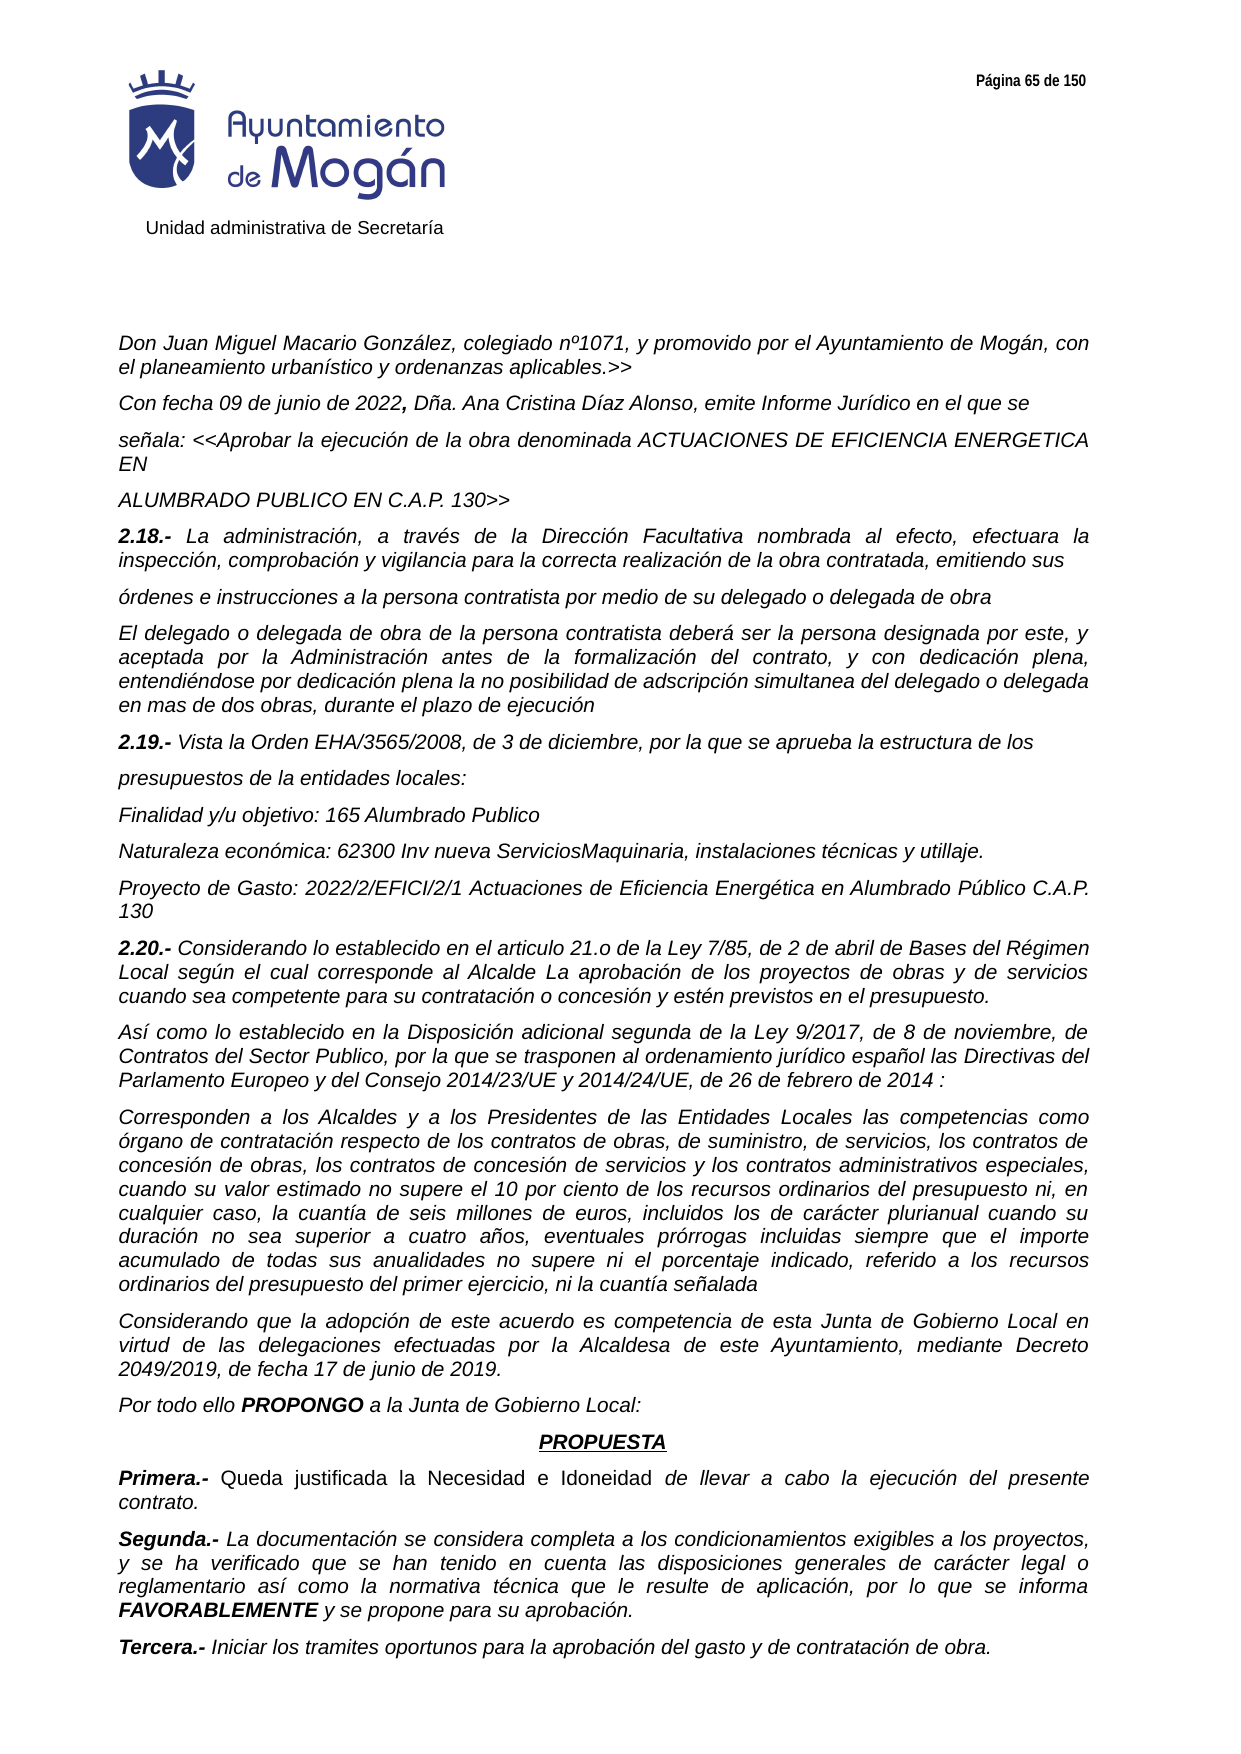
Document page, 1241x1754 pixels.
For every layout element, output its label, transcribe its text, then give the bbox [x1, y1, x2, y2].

text Corresponden a los Alcaldes y a los Presidentes de las Entidades Locales las competencias como órgano de contratación respecto de los contratos de obras, de suministro, de servicios, los contratos de concesión de obras, los contratos de concesión de servicios y los contratos administrativos especiales, cuando su valor estimado no supere el 10 por ciento de los recursos ordinarios del presupuesto ni, en cualquier caso, la cuantía de seis millones de euros, incluidos los de carácter plurianual cuando su duración no sea superior a cuatro años, eventuales prórrogas incluidas siempre que el importe acumulado de todas sus anualidades no supere ni el porcentaje indicado, referido a los recursos ordinarios del presupuesto del primer ejercicio, ni la cuantía señalada [118, 1104, 1092, 1296]
text Primera.- Queda justificada la Necesidad e Idoneidad de llevar a cabo la ejecución del presente contrato. [118, 1466, 1092, 1514]
text 2.18.- La administración, a través de la Dirección Facultativa nombrada al efecto, efectuara la inspección, comprobación y vigilancia para la correcta realización de la obra contratada, emitiendo sus [118, 524, 1092, 572]
text Finalidad y/u objetivo: 165 Alumbrado Publico [118, 802, 1092, 826]
text presupuestos de la entidades locales: [118, 766, 1092, 790]
text Así como lo establecido en la Disposición adicional segunda de la Ley 9/2017, de 8 de noviembre, de Contratos del Sector Publico, por la que se trasponen al ordenamiento jurídico español las Directivas del Parlamento Europeo y del Consejo 2014/23/UE y 2014/24/UE, de 26 de febrero de 2014 : [118, 1020, 1092, 1092]
text Tercera.- Iniciar los tramites oportunos para la aprobación del gasto y de contratación de obra. [118, 1635, 1092, 1659]
picture [128, 70, 445, 206]
text PROPUESTA [118, 1429, 1092, 1453]
text Naturaleza económica: 62300 Inv nueva ServiciosMaquinaria, instalaciones técnicas y utillaje. [118, 839, 1092, 863]
text El delegado o delegada de obra de la persona contratista deberá ser la persona designada por este, y aceptada por la Administración antes de la formalización del contrato, y con dedicación plena, entendiéndose por dedicación plena la no posibilidad de adscripción simultanea del delegado o delegada en mas de dos obras, durante el plazo de ejecución [118, 621, 1092, 717]
text 2.20.- Considerando lo establecido en el articulo 21.o de la Ley 7/85, de 2 de abril de Bases del Régimen Local según el cual corresponde al Alcalde La aprobación de los proyectos de obras y de servicios cuando sea competente para su contratación o concesión y estén previstos en el presupuesto. [118, 936, 1092, 1008]
text señala: <<Aprobar la ejecución de la obra denominada ACTUACIONES DE EFICIENCIA ENERGETICA EN [118, 427, 1092, 475]
text Proyecto de Gasto: 2022/2/EFICI/2/1 Actuaciones de Eficiencia Energética en Alumbrado Público C.A.P. 130 [118, 875, 1092, 923]
text Don Juan Miguel Macario González, colegiado nº1071, y promovido por el Ayuntamiento de Mogán, con el planeamiento urbanístico y ordenanzas aplicables.>> [118, 331, 1092, 378]
text órdenes e instrucciones a la persona contratista por medio de su delegado o delegada de obra [118, 585, 1092, 609]
text Considerando que la adopción de este acuerdo es competencia de esta Junta de Gobierno Local en virtud de las delegaciones efectuadas por la Alcaldesa de este Ayuntamiento, mediante Decreto 2049/2019, de fecha 17 de junio de 2019. [118, 1309, 1092, 1381]
text 2.19.- Vista la Orden EHA/3565/2008, de 3 de diciembre, por la que se aprueba la estructura de los [118, 729, 1092, 753]
text ALUMBRADO PUBLICO EN C.A.P. 130>> [118, 488, 1092, 512]
text Por todo ello PROPONGO a la Junta de Gobierno Local: [118, 1393, 1092, 1417]
text Con fecha 09 de junio de 2022, Dña. Ana Cristina Díaz Alonso, emite Informe Jurídico en el que se [118, 391, 1092, 415]
text Segunda.- La documentación se considera completa a los condicionamientos exigibles a los proyectos, y se ha verificado que se han tenido en cuenta las disposiciones generales de carácter legal o reglamentario así como la normativa técnica que le resulte de aplicación, por lo que se informa FAVORABLEMENTE y se propone para su aprobación. [118, 1526, 1092, 1622]
